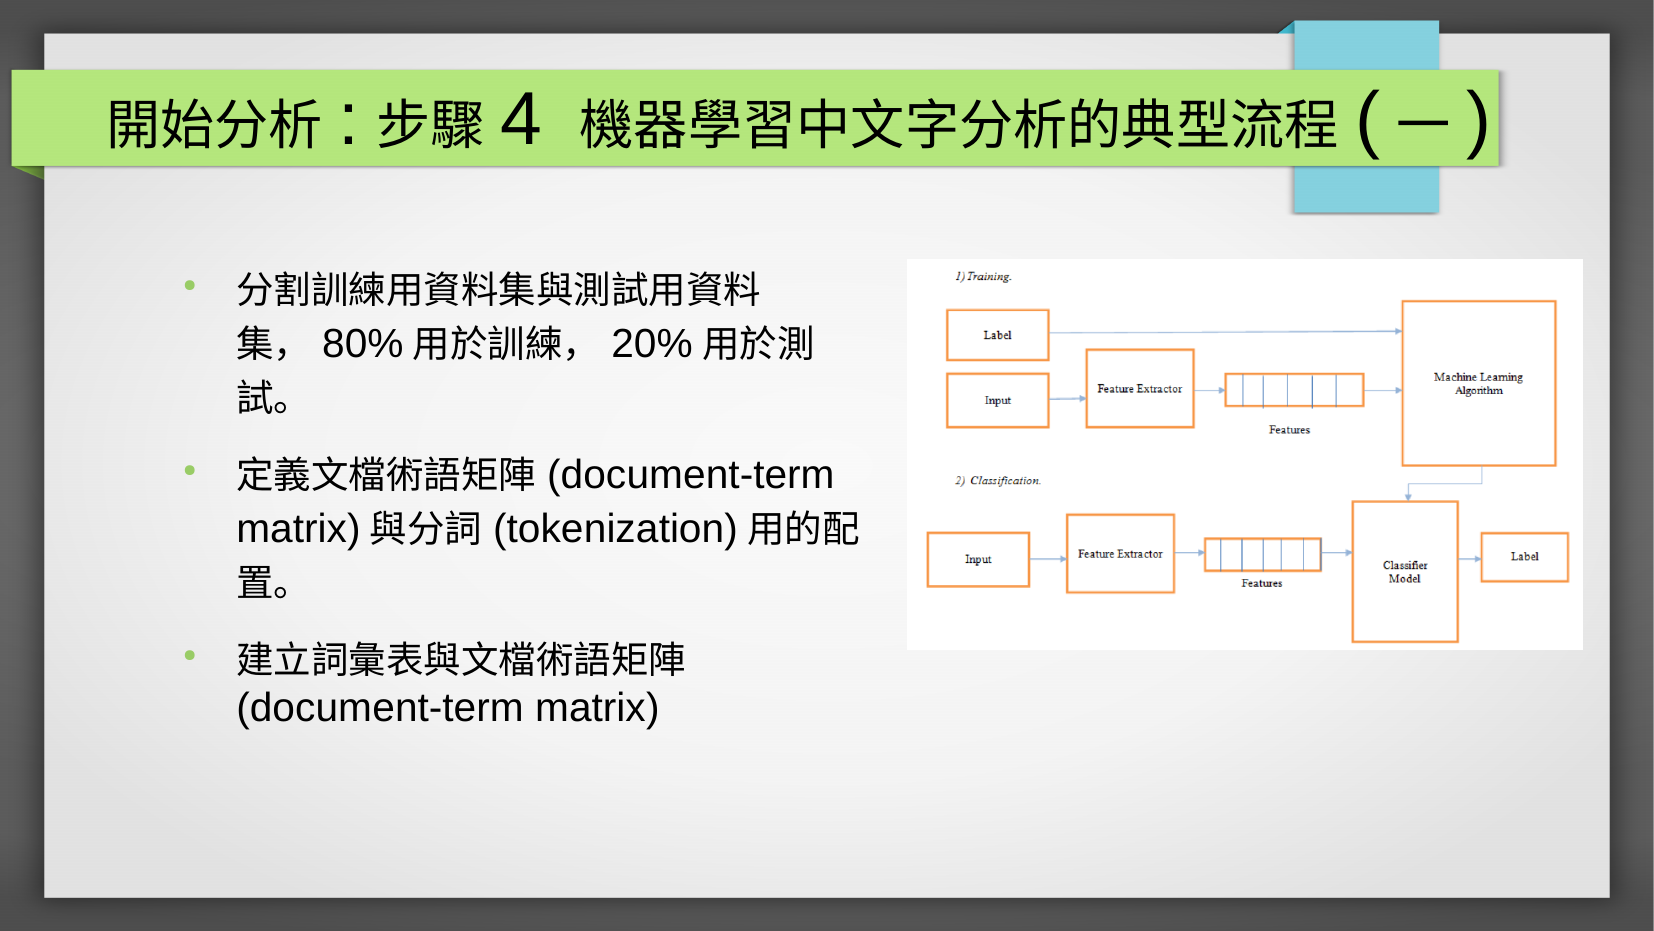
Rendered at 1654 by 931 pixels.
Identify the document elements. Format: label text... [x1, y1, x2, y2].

picture [0, 0, 1654, 931]
title 開始分析:步驟4 機器學習中文字分析的典型流程(一) [106, 70, 1501, 166]
list 分割訓練用資料集與測試用資料集，80%用於訓練，20%用於測試。 定義文檔術語矩陣(document-term matrix)與分詞(tokenization)用的配置。 建立詞彙表與文檔術語矩陣(document-term matrix) [165, 259, 886, 792]
